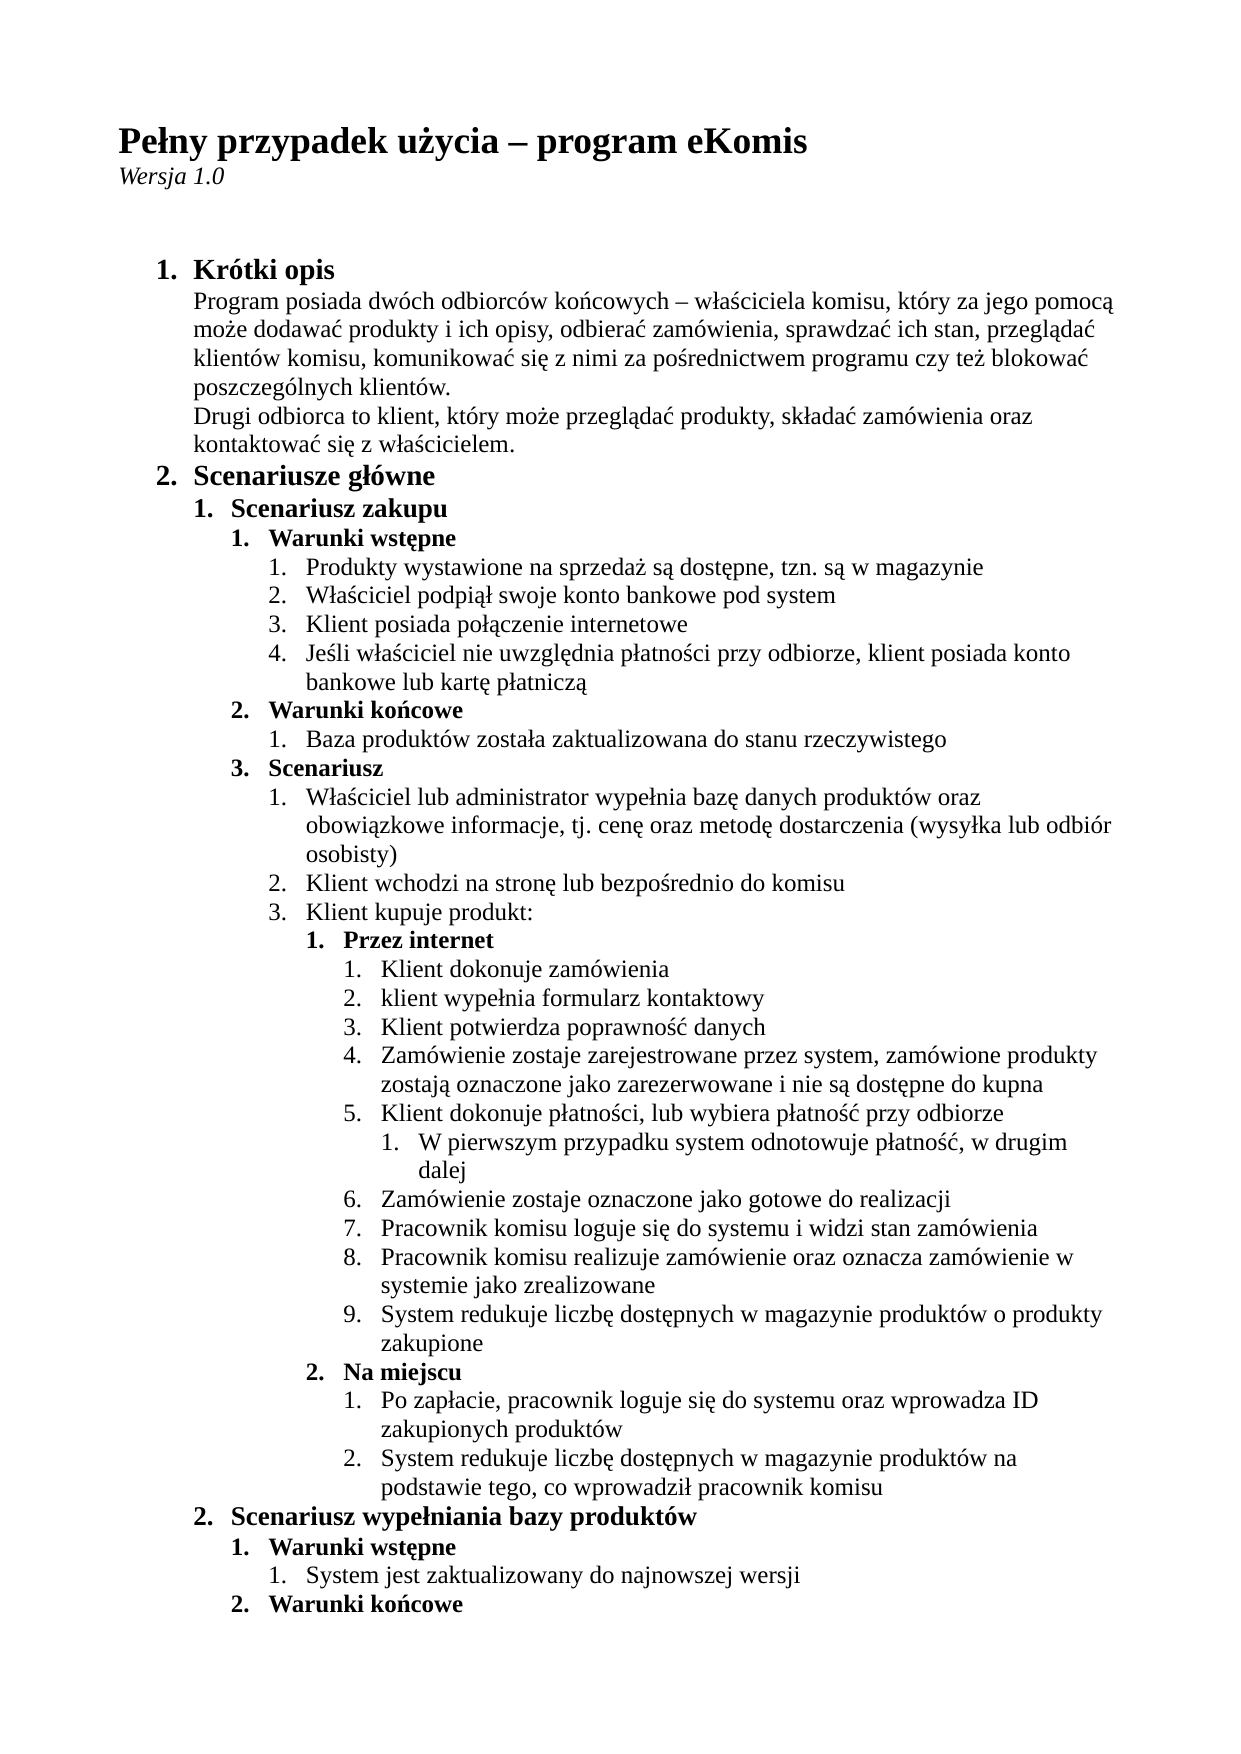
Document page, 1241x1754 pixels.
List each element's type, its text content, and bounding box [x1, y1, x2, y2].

list Właściciel lub administrator wypełnia bazę danych produktów oraz obowiązkowe informacje, tj. cenę oraz metodę dostarczenia (wysyłka lub odbiór osobisty) [268, 782, 1122, 868]
list Drugi odbiorca to klient, który może przeglądać produkty, składać zamówienia oraz kontaktować się z właścicielem. [156, 401, 1122, 458]
list Krótki opis [156, 252, 1122, 286]
text Pełny przypadek użycia – program eKomis [118, 118, 1122, 161]
list Warunki końcowe [231, 696, 1122, 724]
list Klient dokonuje płatności, lub wybiera płatność przy odbiorze [343, 1098, 1122, 1127]
list Scenariusz zakupu [193, 492, 1122, 523]
list Klient kupuje produkt: [268, 897, 1122, 926]
list Scenariusze główne [156, 458, 1122, 492]
list klient wypełnia formularz kontaktowy [343, 983, 1122, 1012]
text Wersja 1.0 [118, 161, 1122, 190]
list Klient posiada połączenie internetowe [268, 609, 1122, 638]
list Pracownik komisu realizuje zamówienie oraz oznacza zamówienie w systemie jako zrealizowane [343, 1242, 1122, 1299]
list Warunki wstępne [231, 1532, 1122, 1560]
list Program posiada dwóch odbiorców końcowych – właściciela komisu, który za jego pomocą może dodawać produkty i ich opisy, odbierać zamówienia, sprawdzać ich stan, przeglądać klientów komisu, komunikować się z nimi za pośrednictwem programu czy też blokować poszczególnych klientów. [156, 286, 1122, 401]
list System redukuje liczbę dostępnych w magazynie produktów na podstawie tego, co wprowadził pracownik komisu [343, 1443, 1122, 1501]
list Warunki końcowe [231, 1589, 1122, 1618]
list System redukuje liczbę dostępnych w magazynie produktów o produkty zakupione [343, 1299, 1122, 1357]
list Produkty wystawione na sprzedaż są dostępne, tzn. są w magazynie [268, 552, 1122, 581]
list Scenariusz [231, 753, 1122, 782]
list Warunki wstępne [231, 523, 1122, 552]
list Na miejscu [306, 1357, 1122, 1386]
list Baza produktów została zaktualizowana do stanu rzeczywistego [268, 724, 1122, 753]
list Klient wchodzi na stronę lub bezpośrednio do komisu [268, 868, 1122, 897]
list Jeśli właściciel nie uwzględnia płatności przy odbiorze, klient posiada konto bankowe lub kartę płatniczą [268, 638, 1122, 696]
list Klient dokonuje zamówienia [343, 954, 1122, 983]
list Właściciel podpiął swoje konto bankowe pod system [268, 581, 1122, 609]
list Pracownik komisu loguje się do systemu i widzi stan zamówienia [343, 1213, 1122, 1242]
list Scenariusz wypełniania bazy produktów [193, 1501, 1122, 1532]
list Klient potwierdza poprawność danych [343, 1012, 1122, 1041]
list W pierwszym przypadku system odnotowuje płatność, w drugim dalej [381, 1127, 1122, 1184]
list Zamówienie zostaje zarejestrowane przez system, zamówione produkty zostają oznaczone jako zarezerwowane i nie są dostępne do kupna [343, 1041, 1122, 1098]
list Zamówienie zostaje oznaczone jako gotowe do realizacji [343, 1184, 1122, 1213]
list Przez internet [306, 926, 1122, 954]
list System jest zaktualizowany do najnowszej wersji [268, 1560, 1122, 1589]
list Po zapłacie, pracownik loguje się do systemu oraz wprowadza ID zakupionych produktów [343, 1386, 1122, 1443]
